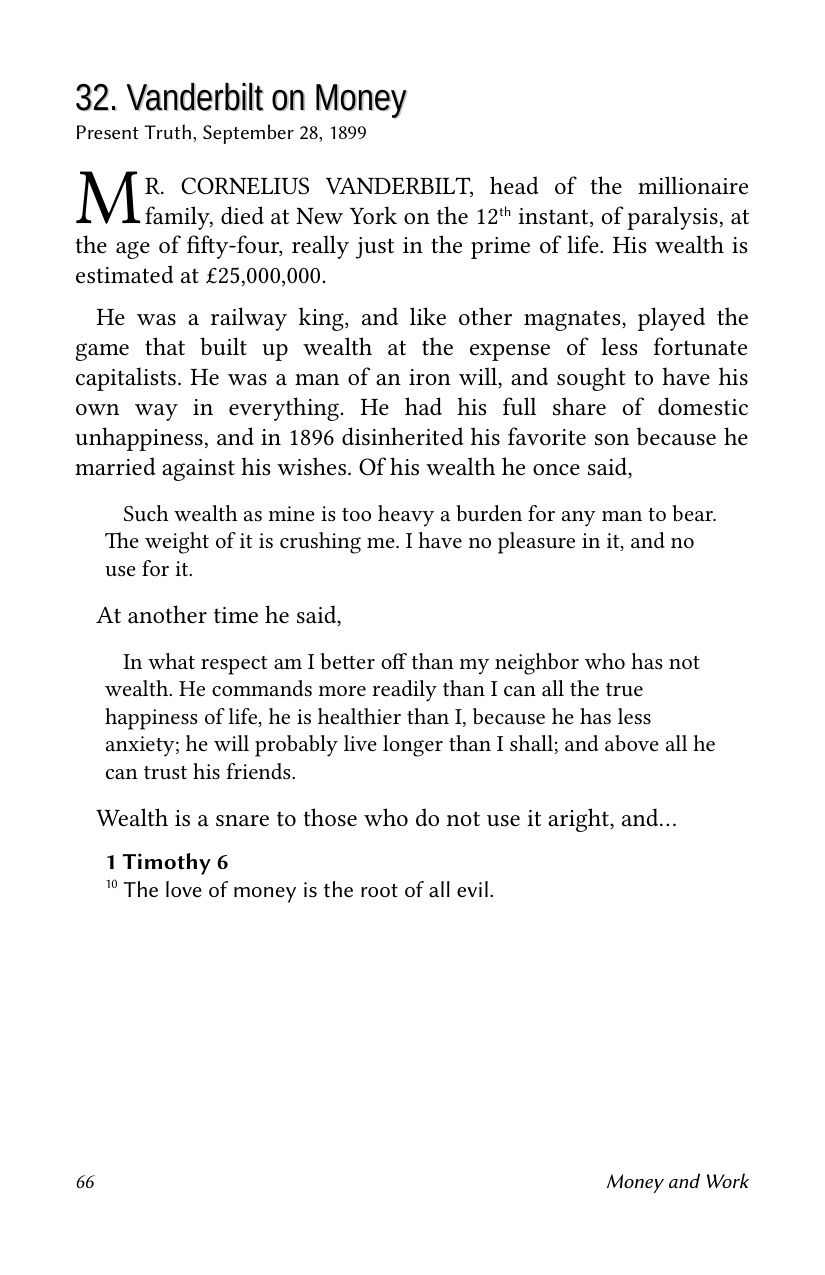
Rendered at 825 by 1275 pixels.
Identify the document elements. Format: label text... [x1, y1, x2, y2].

text Wealth is a snare to those who do not use it aright, and… [75, 804, 750, 832]
text In what respect am I better off than my neighbor who has not wealth. He commands more readily than I can all the true happiness of life, he is healthier than I, because he has less anxiety; he will probably live longer than I shall; and above all he can trust his friends. [105, 649, 720, 785]
text MR. CORNELIUS VANDERBILT, head of the millionaire family, died at New York on the 12th instant, of paralysis, at the age of fifty-four, really just in the prime of life. His wealth is estimated at £25,000,000. [75, 172, 750, 290]
text Present Truth, September 28, 1899 [75, 121, 750, 145]
text 1 Timothy 6 [105, 849, 750, 875]
text At another time he said, [75, 601, 750, 629]
text He was a railway king, and like other magnates, played the game that built up wealth at the expense of less fortunate capitalists. He was a man of an iron will, and sought to have his own way in everything. He had his full share of domestic unhappiness, and in 1896 disinherited his favorite son because he married against his wishes. Of his wealth he once said, [75, 303, 750, 481]
title Vanderbilt on Money [75, 75, 750, 118]
text 10 The love of money is the root of all evil. [105, 876, 720, 903]
text Such wealth as mine is too heavy a burden for any man to bear. The weight of it is crushing me. I have no pleasure in it, and no use for it. [105, 501, 720, 582]
